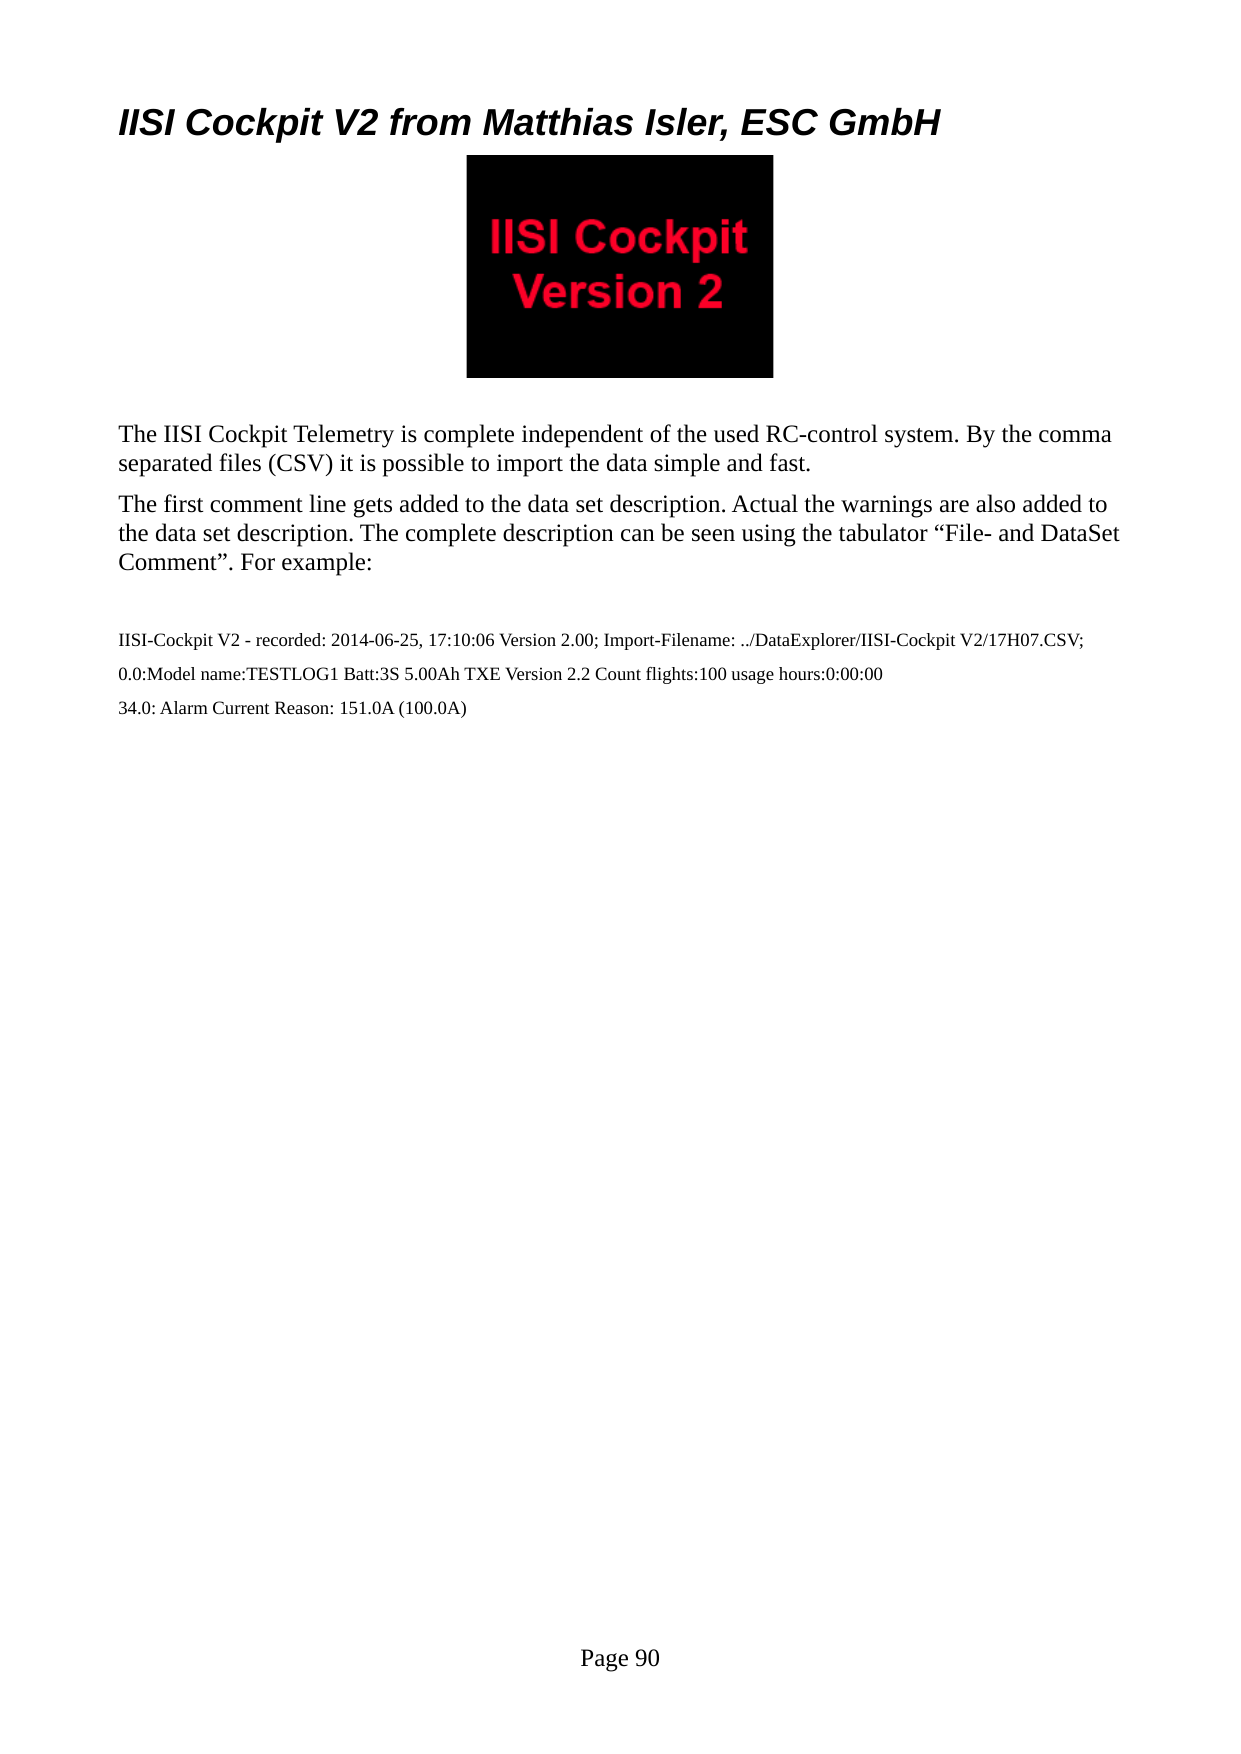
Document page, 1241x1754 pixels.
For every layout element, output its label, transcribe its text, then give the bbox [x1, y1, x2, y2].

text IISI-Cockpit V2 - recorded: 2014-06-25, 17:10:06 Version 2.00; Import-Filename: ../DataExplorer/IISI-Cockpit V2/17H07.CSV; [118, 629, 1122, 651]
picture [466, 155, 774, 378]
text The IISI Cockpit Telemetry is complete independent of the used RC-control system. By the comma separated files (CSV) it is possible to import the data simple and fast. [118, 419, 1122, 477]
subtitle IISI Cockpit V2 from Matthias Isler, ESC GmbH [118, 100, 1122, 143]
text 0.0:Model name:TESTLOG1 Batt:3S 5.00Ah TXE Version 2.2 Count flights:100 usage hours:0:00:00 [118, 663, 1122, 685]
text The first comment line gets added to the data set description. Actual the warnings are also added to the data set description. The complete description can be seen using the tabulator “File- and DataSet Comment”. For example: [118, 489, 1122, 575]
text 34.0: Alarm Current Reason: 151.0A (100.0A) [118, 697, 1122, 719]
